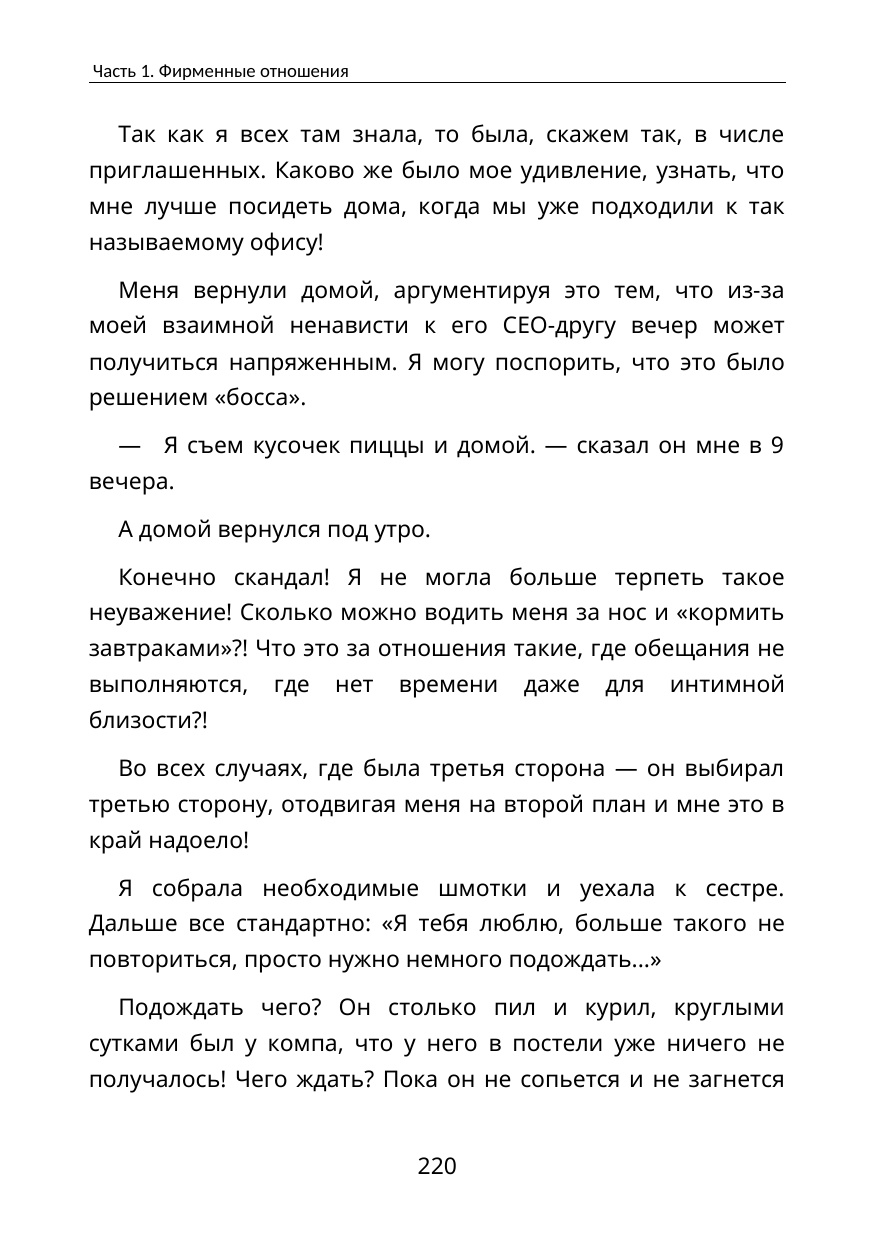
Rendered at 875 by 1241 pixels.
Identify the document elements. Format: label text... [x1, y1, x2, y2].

text Конечно скандал! Я не могла больше терпеть такое неуважение! Сколько можно водить меня за нос и «кормить завтраками»?! Что это за отношения такие, где обещания не выполняются, где нет времени даже для интимной близости?! [88, 560, 786, 735]
list Я съем кусочек пиццы и домой. — сказал он мне в 9 вечера. [88, 429, 786, 496]
text Так как я всех там знала, то была, скажем так, в числе приглашенных. Каково же было мое удивление, узнать, что мне лучше посидеть дома, когда мы уже подходили к так называемому офису! [88, 118, 786, 257]
text Я собрала необходимые шмотки и уехала к сестре. Дальше все стандартно: «Я тебя люблю, больше такого не повториться, просто нужно немного подождать...» [88, 871, 786, 974]
text А домой вернулся под утро. [88, 513, 786, 544]
text Подождать чего? Он столько пил и курил, круглыми сутками был у компа, что у него в постели уже ничего не получалось! Чего ждать? Пока он не сопьется и не загнется [88, 991, 786, 1094]
text Меня вернули домой, аргументируя это тем, что из-за моей взаимной ненависти к его СЕО-другу вечер может получиться напряженным. Я могу поспорить, что это было решением «босса». [88, 273, 786, 413]
text Во всех случаях, где была третья сторона — он выбирал третью сторону, отодвигая меня на второй план и мне это в край надоело! [88, 752, 786, 855]
